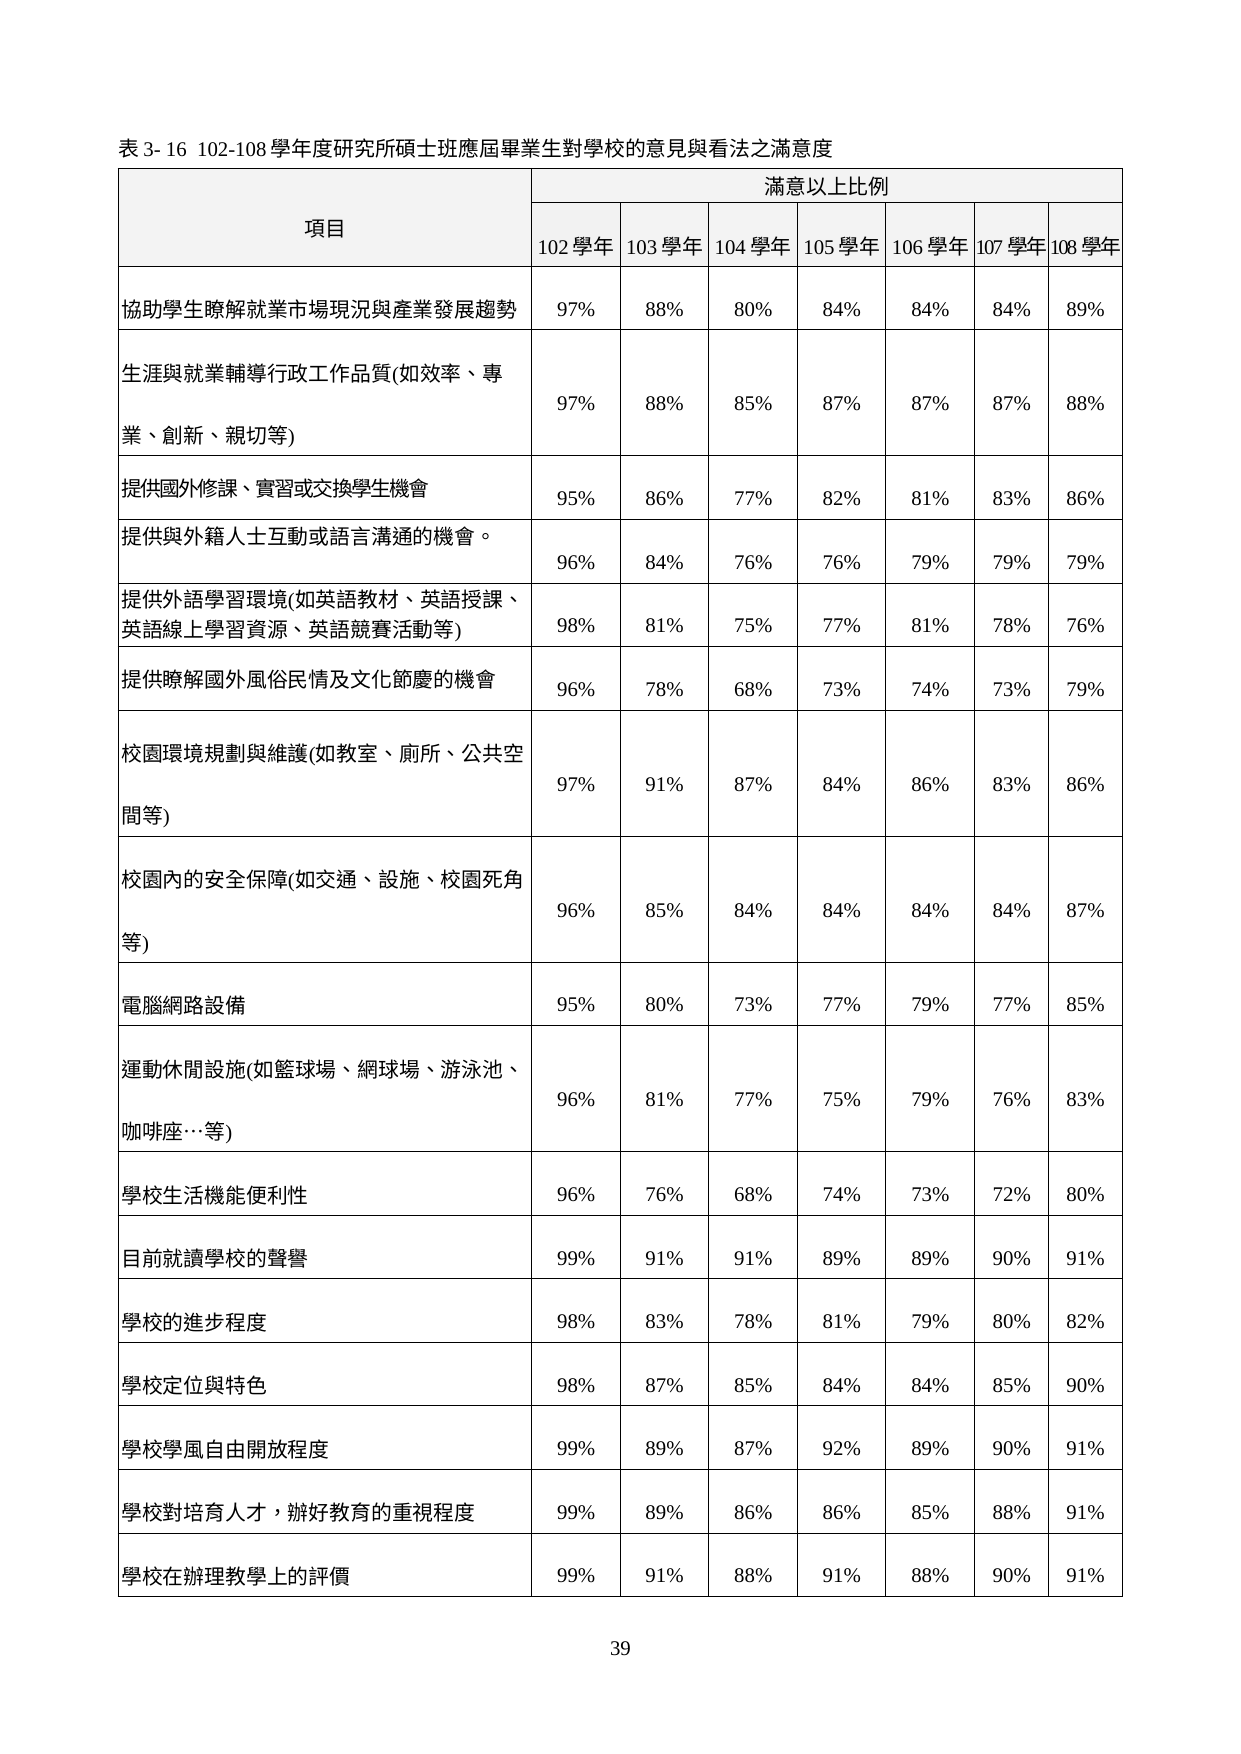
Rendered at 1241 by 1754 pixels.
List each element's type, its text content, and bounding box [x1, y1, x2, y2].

table_cell 73% [975, 647, 1048, 709]
table_cell 89% [886, 1216, 974, 1278]
table_cell 91% [1049, 1534, 1122, 1596]
table_cell 88% [709, 1534, 797, 1596]
table_cell 84% [798, 837, 885, 962]
table_cell 98% [532, 1279, 620, 1342]
table_cell 78% [621, 647, 708, 709]
table_cell 91% [621, 711, 708, 836]
table_cell 學校定位與特色 [119, 1343, 531, 1405]
table_cell 96% [532, 1026, 620, 1151]
table_cell 90% [975, 1406, 1048, 1469]
table_cell 79% [886, 520, 974, 582]
table_cell 79% [1049, 520, 1122, 582]
table_cell 84% [975, 837, 1048, 962]
table_cell 81% [886, 456, 974, 519]
table_cell 105學年 [798, 203, 885, 266]
table_cell 77% [709, 456, 797, 519]
table_cell 學校在辦理教學上的評價 [119, 1534, 531, 1596]
table_cell 79% [975, 520, 1048, 582]
table_cell 103學年 [621, 203, 708, 266]
table_cell 82% [1049, 1279, 1122, 1342]
table_cell 83% [975, 456, 1048, 519]
table_cell 79% [886, 963, 974, 1025]
table_cell 106學年 [886, 203, 974, 266]
table_cell 提供外語學習環境(如英語教材、英語授課、英語線上學習資源、英語競賽活動等) [119, 584, 531, 646]
table_cell 學校學風自由開放程度 [119, 1406, 531, 1469]
table_cell 87% [709, 711, 797, 836]
table_cell 79% [886, 1026, 974, 1151]
table_cell 74% [886, 647, 974, 709]
table_cell 91% [798, 1534, 885, 1596]
table_cell 91% [621, 1534, 708, 1596]
table_cell 85% [886, 1470, 974, 1532]
table_cell 83% [1049, 1026, 1122, 1151]
table_cell 84% [798, 711, 885, 836]
table_cell 76% [975, 1026, 1048, 1151]
table_cell 校園內的安全保障(如交通、設施、校園死角等) [119, 837, 531, 962]
table_cell 74% [798, 1152, 885, 1215]
table_cell 82% [798, 456, 885, 519]
text 表3- 16 102-108學年度研究所碩士班應屆畢業生對學校的意見與看法之滿意度 [118, 105, 1122, 168]
table_cell 86% [798, 1470, 885, 1532]
table_cell 108學年 [1049, 203, 1122, 266]
table_cell 84% [886, 1343, 974, 1405]
table_cell 76% [798, 520, 885, 582]
table_cell 76% [1049, 584, 1122, 646]
table_cell 提供瞭解國外風俗民情及文化節慶的機會 [119, 647, 531, 709]
table_cell 73% [709, 963, 797, 1025]
table_cell 86% [886, 711, 974, 836]
table_cell 72% [975, 1152, 1048, 1215]
table_cell 98% [532, 584, 620, 646]
table_cell 85% [1049, 963, 1122, 1025]
table_cell 84% [798, 267, 885, 329]
table_cell 學校的進步程度 [119, 1279, 531, 1342]
table_cell 104學年 [709, 203, 797, 266]
table_cell 80% [621, 963, 708, 1025]
table_cell 85% [621, 837, 708, 962]
table_cell 76% [621, 1152, 708, 1215]
table_cell 97% [532, 267, 620, 329]
table_cell 77% [798, 584, 885, 646]
table_cell 87% [975, 330, 1048, 455]
table_cell 86% [621, 456, 708, 519]
table_cell 80% [709, 267, 797, 329]
table_cell 95% [532, 456, 620, 519]
table_cell 84% [621, 520, 708, 582]
table_cell 79% [1049, 647, 1122, 709]
table_cell 提供與外籍人士互動或語言溝通的機會。 [119, 520, 531, 582]
table_cell 89% [621, 1406, 708, 1469]
table_cell 84% [886, 267, 974, 329]
table_cell 73% [886, 1152, 974, 1215]
table_cell 提供國外修課、實習或交換學生機會 [119, 456, 531, 519]
table_cell 目前就讀學校的聲譽 [119, 1216, 531, 1278]
table_cell 81% [798, 1279, 885, 1342]
table_cell 89% [798, 1216, 885, 1278]
table_cell 83% [621, 1279, 708, 1342]
table_cell 76% [709, 520, 797, 582]
table_cell 89% [621, 1470, 708, 1532]
table_cell 96% [532, 837, 620, 962]
table_cell 88% [621, 330, 708, 455]
table_cell 80% [1049, 1152, 1122, 1215]
table_cell 97% [532, 711, 620, 836]
table_cell 99% [532, 1406, 620, 1469]
table_header 項目 [119, 169, 531, 266]
table_cell 88% [975, 1470, 1048, 1532]
table_cell 99% [532, 1534, 620, 1596]
table_cell 87% [798, 330, 885, 455]
table_cell 86% [1049, 711, 1122, 836]
table_cell 99% [532, 1470, 620, 1532]
table_cell 88% [621, 267, 708, 329]
table_cell 84% [709, 837, 797, 962]
table_cell 81% [886, 584, 974, 646]
table_cell 85% [975, 1343, 1048, 1405]
table_cell 87% [1049, 837, 1122, 962]
table_cell 90% [975, 1534, 1048, 1596]
table_cell 88% [1049, 330, 1122, 455]
table_cell 運動休閒設施(如籃球場、網球場、游泳池、咖啡座…等) [119, 1026, 531, 1151]
table_cell 91% [709, 1216, 797, 1278]
table_cell 生涯與就業輔導行政工作品質(如效率、專業、創新、親切等) [119, 330, 531, 455]
table_cell 87% [886, 330, 974, 455]
table_cell 77% [798, 963, 885, 1025]
table_cell 學校對培育人才，辦好教育的重視程度 [119, 1470, 531, 1532]
table_cell 77% [709, 1026, 797, 1151]
table_cell 107學年 [975, 203, 1048, 266]
table_cell 電腦網路設備 [119, 963, 531, 1025]
table_cell 86% [709, 1470, 797, 1532]
table_cell 75% [798, 1026, 885, 1151]
table_cell 81% [621, 1026, 708, 1151]
table_cell 91% [1049, 1216, 1122, 1278]
table_cell 89% [1049, 267, 1122, 329]
table_cell 88% [886, 1534, 974, 1596]
table_cell 89% [886, 1406, 974, 1469]
table_cell 77% [975, 963, 1048, 1025]
table_cell 75% [709, 584, 797, 646]
table_cell 86% [1049, 456, 1122, 519]
table_cell 學校生活機能便利性 [119, 1152, 531, 1215]
table_cell 91% [1049, 1470, 1122, 1532]
table_cell 68% [709, 1152, 797, 1215]
table_cell 83% [975, 711, 1048, 836]
table_cell 90% [975, 1216, 1048, 1278]
table_cell 80% [975, 1279, 1048, 1342]
table_cell 87% [709, 1406, 797, 1469]
table_cell 68% [709, 647, 797, 709]
table_cell 92% [798, 1406, 885, 1469]
table_cell 96% [532, 520, 620, 582]
table_cell 87% [621, 1343, 708, 1405]
table_cell 99% [532, 1216, 620, 1278]
table_cell 91% [621, 1216, 708, 1278]
table_cell 96% [532, 647, 620, 709]
table_cell 81% [621, 584, 708, 646]
table_cell 73% [798, 647, 885, 709]
table_cell 84% [975, 267, 1048, 329]
table_cell 102學年 [532, 203, 620, 266]
table_cell 90% [1049, 1343, 1122, 1405]
table_cell 78% [975, 584, 1048, 646]
table_cell 98% [532, 1343, 620, 1405]
table_cell 97% [532, 330, 620, 455]
table_cell 校園環境規劃與維護(如教室、廁所、公共空間等) [119, 711, 531, 836]
table_cell 78% [709, 1279, 797, 1342]
table_cell 85% [709, 1343, 797, 1405]
table_cell 91% [1049, 1406, 1122, 1469]
table_header 滿意以上比例 [532, 169, 1122, 202]
table_cell 79% [886, 1279, 974, 1342]
table_cell 84% [886, 837, 974, 962]
table_cell 協助學生瞭解就業市場現況與產業發展趨勢 [119, 267, 531, 329]
table_cell 85% [709, 330, 797, 455]
table_cell 96% [532, 1152, 620, 1215]
table_cell 95% [532, 963, 620, 1025]
table_cell 84% [798, 1343, 885, 1405]
